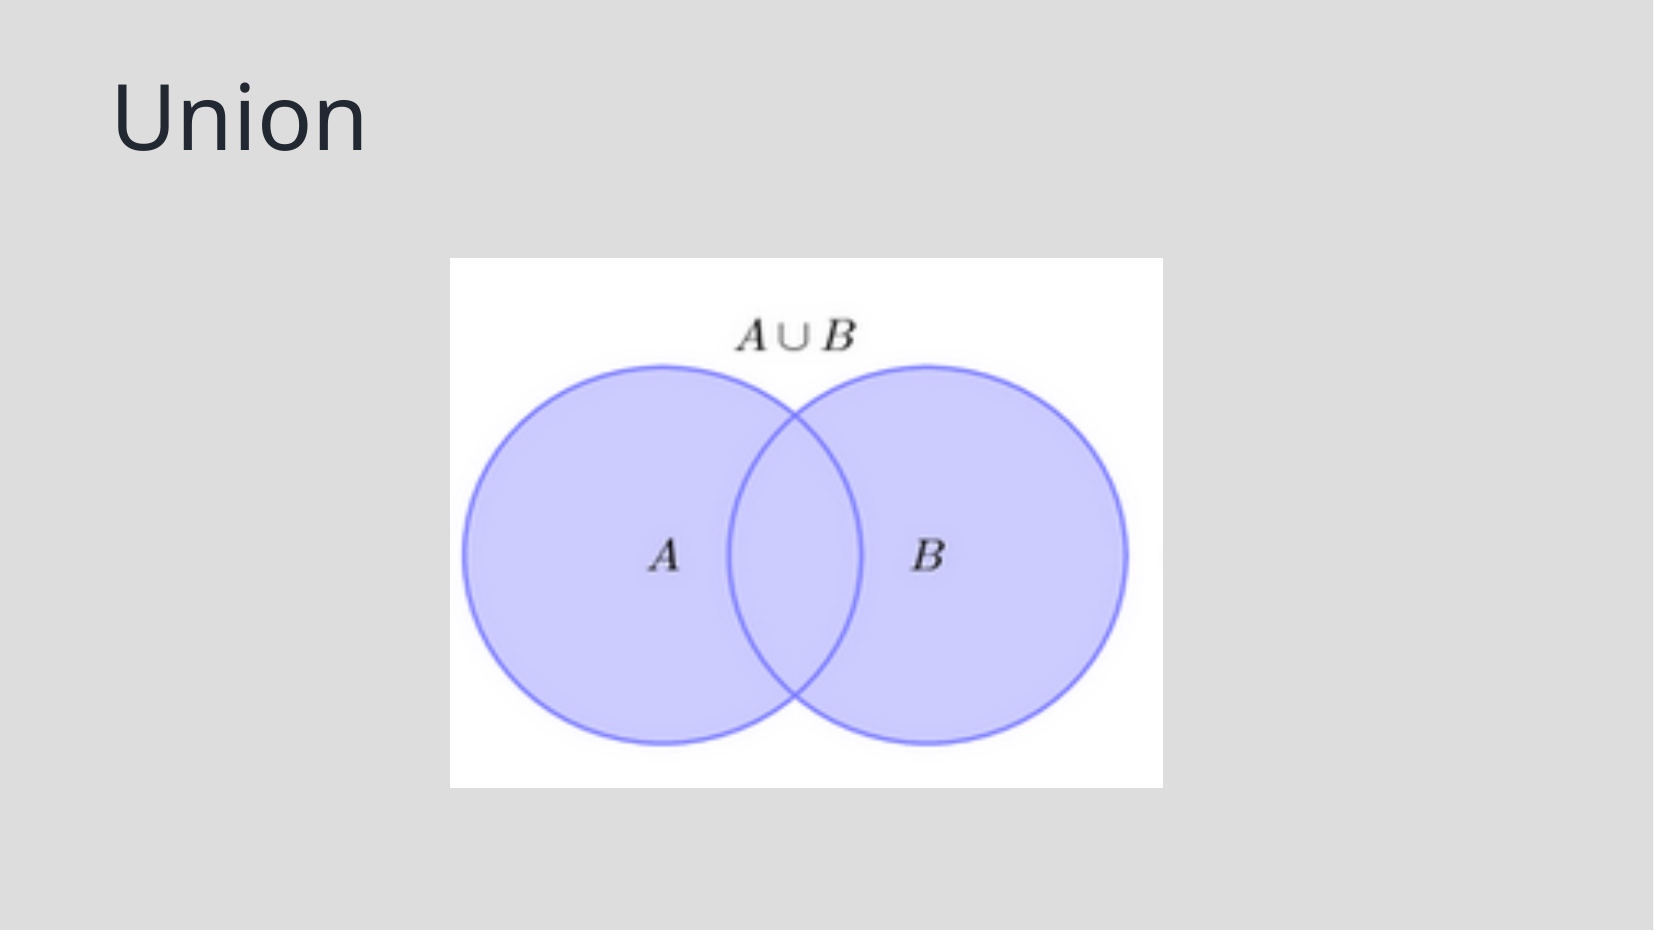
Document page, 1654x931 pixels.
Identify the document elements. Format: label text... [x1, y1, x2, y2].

title Union [0, 1, 555, 229]
picture [450, 258, 1163, 788]
